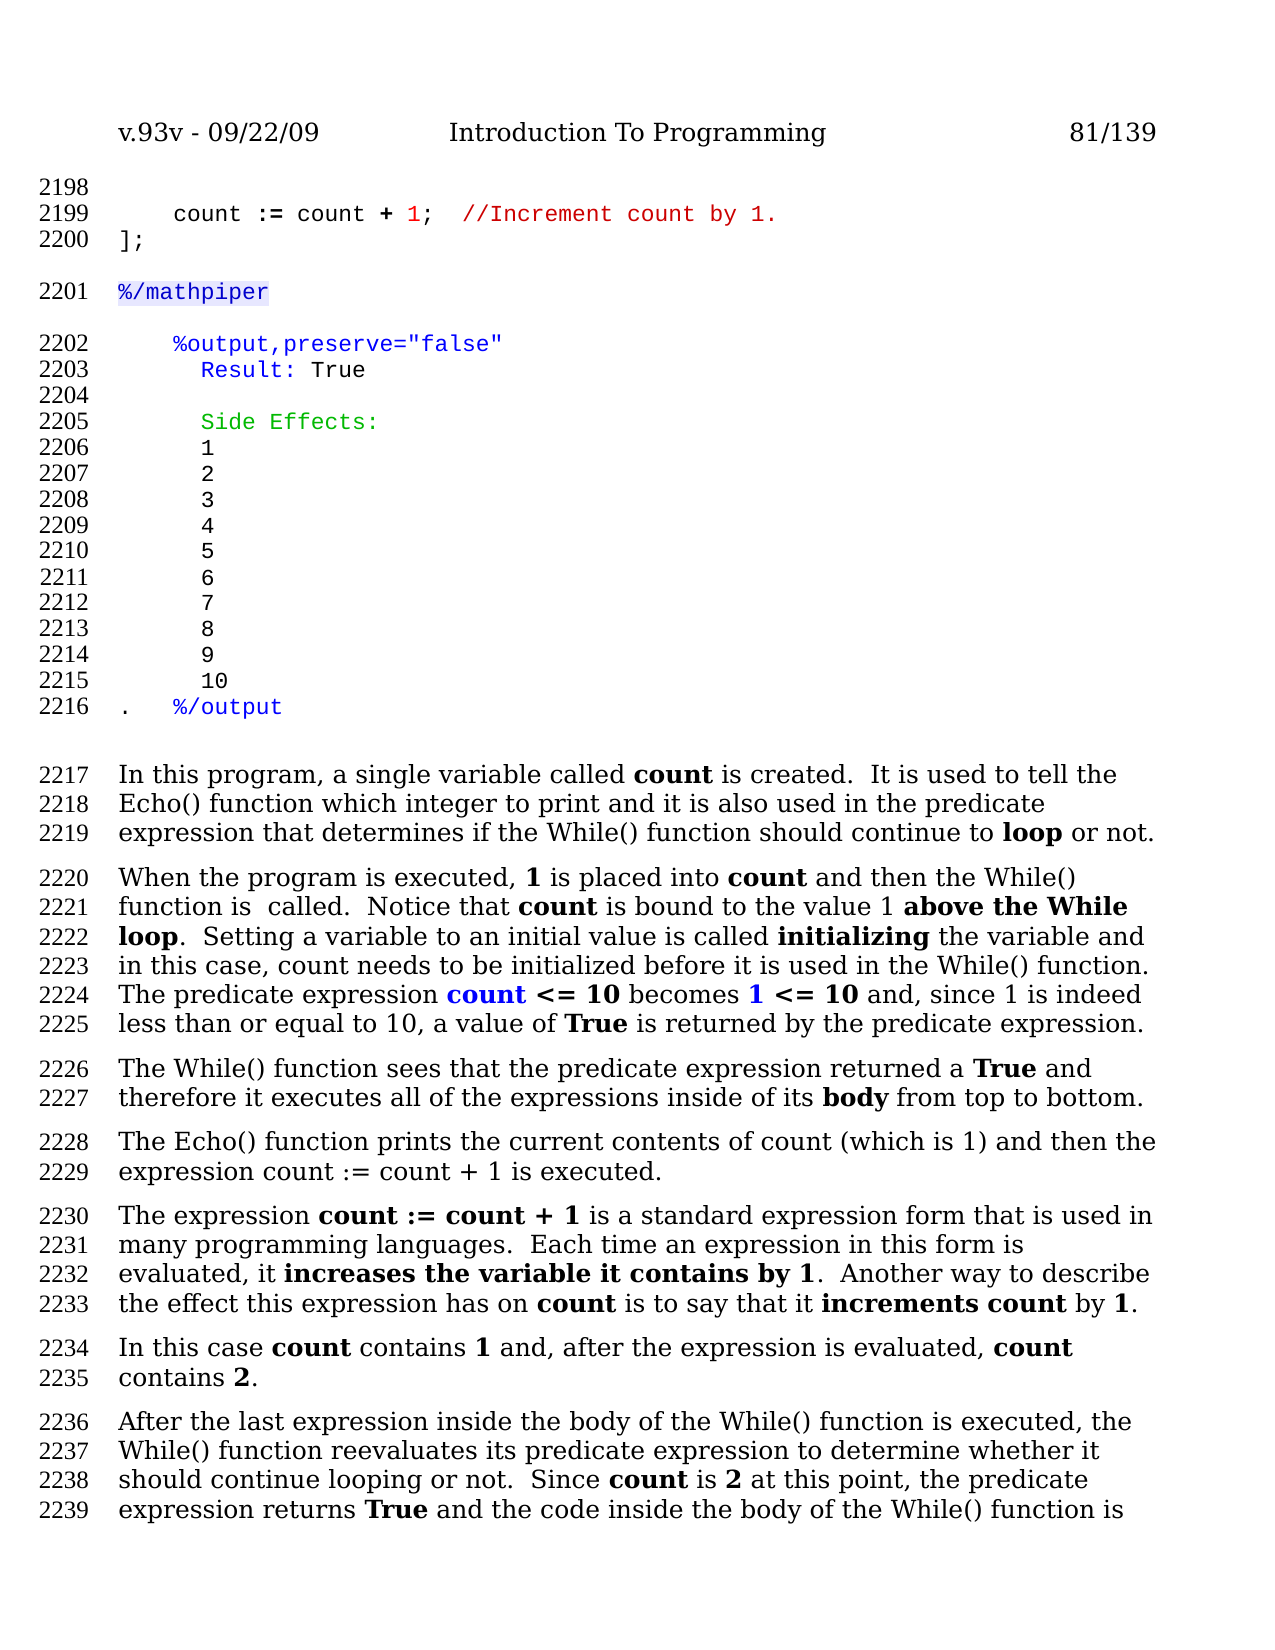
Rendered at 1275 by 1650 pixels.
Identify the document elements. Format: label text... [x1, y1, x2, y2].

text The Echo() function prints the current contents of count (which is 1) and then the expression count := count + 1 is executed. [118, 1128, 1157, 1186]
text 7 [118, 592, 1157, 618]
text count := count + 1; //Increment count by 1. [118, 203, 1157, 229]
text The While() function sees that the predicate expression returned a True and therefore it executes all of the expressions inside of its body from top to bottom. [118, 1054, 1157, 1113]
text ]; [118, 229, 1157, 254]
text %output,preserve="false" [118, 332, 1157, 358]
text 3 [118, 488, 1157, 514]
text In this program, a single variable called count is created. It is used to tell the Echo() function which integer to print and it is also used in the predicate expression that determines if the While() function should continue to loop or not. [118, 760, 1157, 848]
text 6 [118, 566, 1157, 592]
text 5 [118, 540, 1157, 566]
text 4 [118, 514, 1157, 540]
text 2 [118, 462, 1157, 488]
text The expression count := count + 1 is a standard expression form that is used in many programming languages. Each time an expression in this form is evaluated, it increases the variable it contains by 1. Another way to describe the effect this expression has on count is to say that it increments count by 1. [118, 1201, 1157, 1318]
text After the last expression inside the body of the While() function is executed, the While() function reevaluates its predicate expression to determine whether it should continue looping or not. Since count is 2 at this point, the predicate expression returns True and the code inside the body of the While() function is [118, 1407, 1157, 1524]
text 1 [118, 436, 1157, 462]
text When the program is executed, 1 is placed into count and then the While() function is called. Notice that count is bound to the value 1 above the While loop. Setting a variable to an initial value is called initializing the variable and in this case, count needs to be initialized before it is used in the While() function. The predicate expression count <= 10 becomes 1 <= 10 and, since 1 is indeed less than or equal to 10, a value of True is returned by the predicate expression. [118, 863, 1157, 1039]
text . %/output [118, 696, 1157, 721]
text 10 [118, 669, 1157, 696]
text 9 [118, 644, 1157, 669]
text Result: True [118, 358, 1157, 384]
text In this case count contains 1 and, after the expression is evaluated, count contains 2. [118, 1333, 1157, 1392]
text 8 [118, 618, 1157, 644]
text %/mathpiper [118, 281, 1157, 306]
text Side Effects: [118, 410, 1157, 436]
